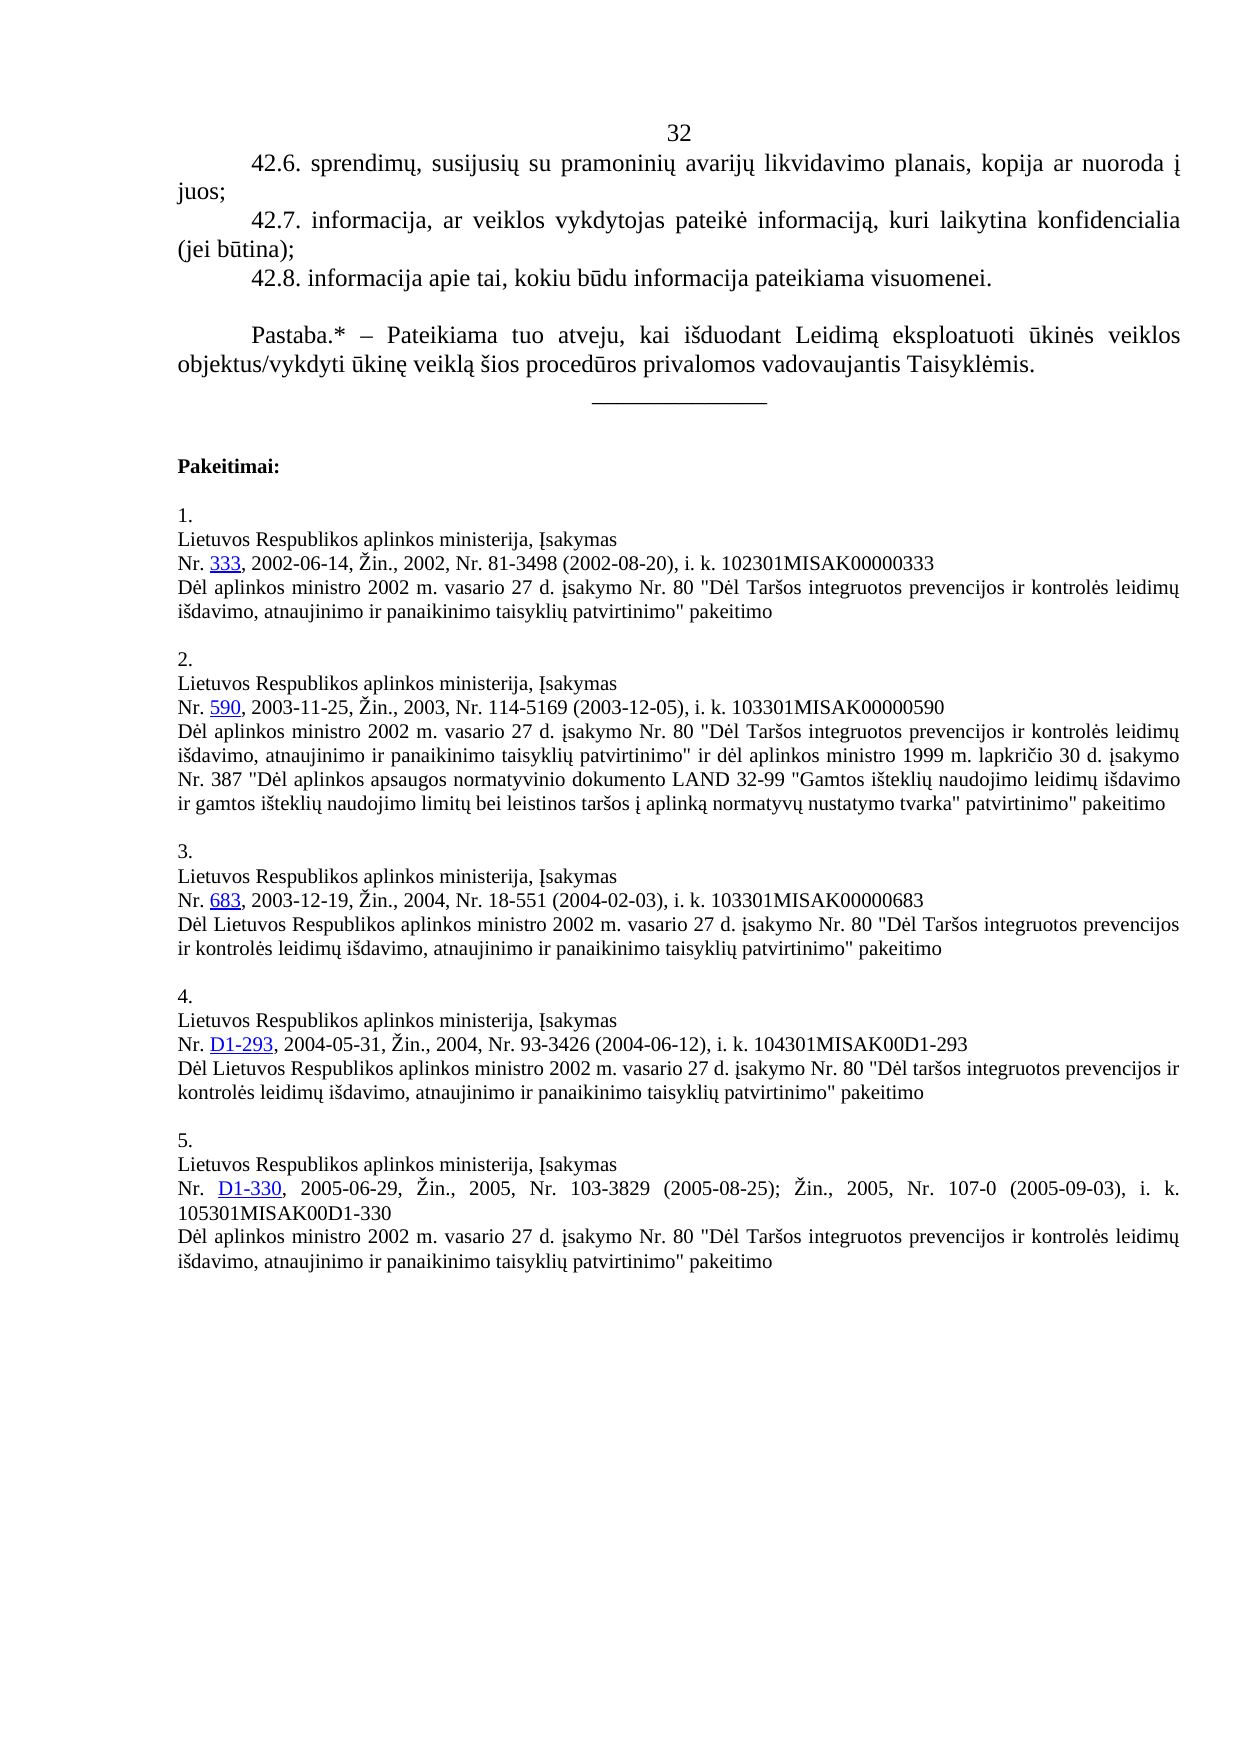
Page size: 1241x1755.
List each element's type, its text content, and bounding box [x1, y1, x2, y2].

text Lietuvos Respublikos aplinkos ministerija, Įsakymas [177, 527, 1181, 551]
text 42.6. sprendimų, susijusių su pramoninių avarijų likvidavimo planais, kopija ar nuoroda į juos; [177, 148, 1181, 205]
text Dėl Lietuvos Respublikos aplinkos ministro 2002 m. vasario 27 d. įsakymo Nr. 80 "Dėl taršos integruotos prevencijos ir kontrolės leidimų išdavimo, atnaujinimo ir panaikinimo taisyklių patvirtinimo" pakeitimo [177, 1056, 1181, 1104]
text Dėl aplinkos ministro 2002 m. vasario 27 d. įsakymo Nr. 80 "Dėl Taršos integruotos prevencijos ir kontrolės leidimų išdavimo, atnaujinimo ir panaikinimo taisyklių patvirtinimo" pakeitimo [177, 1224, 1181, 1273]
text Lietuvos Respublikos aplinkos ministerija, Įsakymas [177, 671, 1181, 695]
text Nr. 333, 2002-06-14, Žin., 2002, Nr. 81-3498 (2002-08-20), i. k. 102301MISAK00000333 [177, 551, 1181, 575]
text Lietuvos Respublikos aplinkos ministerija, Įsakymas [177, 1152, 1181, 1176]
text 3. [177, 839, 1181, 863]
text 4. [177, 984, 1181, 1008]
text 42.8. informacija apie tai, kokiu būdu informacija pateikiama visuomenei. [177, 263, 1181, 291]
text Lietuvos Respublikos aplinkos ministerija, Įsakymas [177, 1008, 1181, 1032]
text 42.7. informacija, ar veiklos vykdytojas pateikė informaciją, kuri laikytina konfidencialia (jei būtina); [177, 205, 1181, 263]
text 1. [177, 503, 1181, 527]
text Dėl Lietuvos Respublikos aplinkos ministro 2002 m. vasario 27 d. įsakymo Nr. 80 "Dėl Taršos integruotos prevencijos ir kontrolės leidimų išdavimo, atnaujinimo ir panaikinimo taisyklių patvirtinimo" pakeitimo [177, 912, 1181, 960]
text Lietuvos Respublikos aplinkos ministerija, Įsakymas [177, 863, 1181, 888]
text Nr. D1-293, 2004-05-31, Žin., 2004, Nr. 93-3426 (2004-06-12), i. k. 104301MISAK00D1-293 [177, 1032, 1181, 1056]
text Nr. 683, 2003-12-19, Žin., 2004, Nr. 18-551 (2004-02-03), i. k. 103301MISAK00000683 [177, 888, 1181, 912]
text Nr. D1-330, 2005-06-29, Žin., 2005, Nr. 103-3829 (2005-08-25); Žin., 2005, Nr. 107-0 (2005-09-03), i. k. 105301MISAK00D1-330 [177, 1176, 1181, 1224]
text 2. [177, 647, 1181, 671]
text Dėl aplinkos ministro 2002 m. vasario 27 d. įsakymo Nr. 80 "Dėl Taršos integruotos prevencijos ir kontrolės leidimų išdavimo, atnaujinimo ir panaikinimo taisyklių patvirtinimo" ir dėl aplinkos ministro 1999 m. lapkričio 30 d. įsakymo Nr. 387 "Dėl aplinkos apsaugos normatyvinio dokumento LAND 32-99 "Gamtos išteklių naudojimo leidimų išdavimo ir gamtos išteklių naudojimo limitų bei leistinos taršos į aplinką normatyvų nustatymo tvarka" patvirtinimo" pakeitimo [177, 719, 1181, 815]
text Nr. 590, 2003-11-25, Žin., 2003, Nr. 114-5169 (2003-12-05), i. k. 103301MISAK00000590 [177, 695, 1181, 719]
text Pastaba.* – Pateikiama tuo atveju, kai išduodant Leidimą eksploatuoti ūkinės veiklos objektus/vykdyti ūkinę veiklą šios procedūros privalomos vadovaujantis Taisyklėmis. [177, 320, 1181, 378]
text ______________ [177, 378, 1181, 406]
text Dėl aplinkos ministro 2002 m. vasario 27 d. įsakymo Nr. 80 "Dėl Taršos integruotos prevencijos ir kontrolės leidimų išdavimo, atnaujinimo ir panaikinimo taisyklių patvirtinimo" pakeitimo [177, 575, 1181, 623]
text Pakeitimai: [177, 454, 1181, 478]
text 5. [177, 1128, 1181, 1152]
